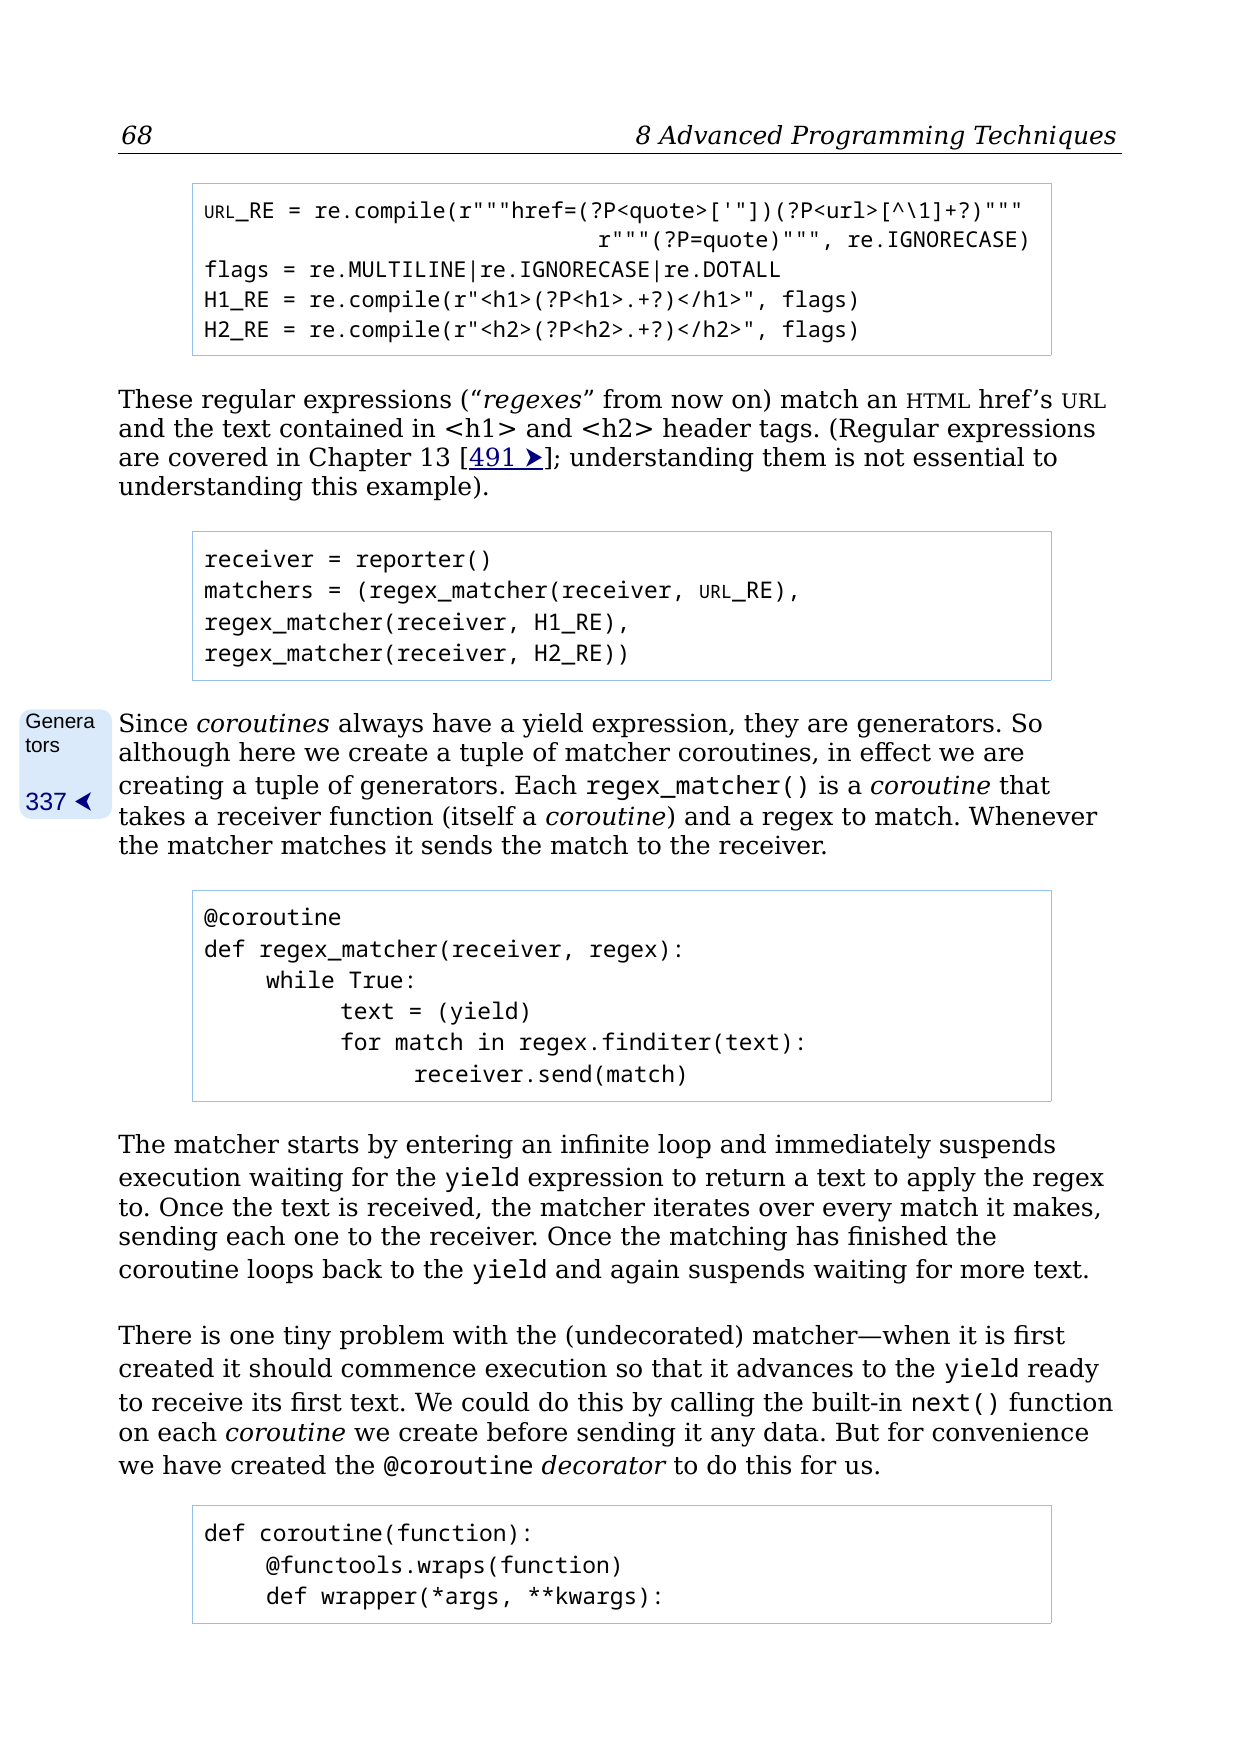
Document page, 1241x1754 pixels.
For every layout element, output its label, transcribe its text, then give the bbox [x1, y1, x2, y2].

text receiver.send(match) [193, 1046, 1051, 1101]
text def wrapper(*args, **kwargs): [193, 1568, 1051, 1623]
text These regular expressions (“regexes” from now on) match an html href’s url and the text contained in <h1> and <h2> header tags. (Regular expressions are covered in Chapter 13 [491 ⮞]; understanding them is not essential to understanding this example). [118, 385, 1122, 502]
text There is one tiny problem with the (undecorated) matcher—when it is first created it should commence execution so that it advances to the yield ready to receive its first text. We could do this by calling the built-in next() function on each coroutine we create before sending it any data. But for convenience we have created the @coroutine decorator to do this for us. [118, 1321, 1122, 1482]
text r"""(?P=quote)""", re.IGNORECASE) [193, 212, 1051, 242]
text def regex_matcher(receiver, regex): [193, 921, 1051, 952]
text regex_matcher(receiver, H1_RE), [193, 593, 1051, 625]
text matchers = (regex_matcher(receiver, url_RE), [193, 562, 1051, 593]
text while True: [193, 952, 1051, 983]
text text = (yield) [193, 983, 1051, 1014]
text url_RE = re.compile(r"""href=(?P<quote>['"])(?P<url>[^\1]+?)""" [193, 184, 1051, 212]
text regex_matcher(receiver, H2_RE)) [193, 625, 1051, 680]
text The matcher starts by entering an infinite loop and immediately suspends execution waiting for the yield expression to return a text to apply the regex to. Once the text is received, the matcher iterates over every match it makes, sending each one to the receiver. Once the matching has finished the coroutine loops back to the yield and again suspends waiting for more text. [118, 1130, 1122, 1286]
text H1_RE = re.compile(r"<h1>(?P<h1>.+?)</h1>", flags) [193, 272, 1051, 302]
text def coroutine(function): [193, 1506, 1051, 1537]
text flags = re.MULTILINE|re.IGNORECASE|re.DOTALL [193, 242, 1051, 272]
text H2_RE = re.compile(r"<h2>(?P<h2>.+?)</h2>", flags) [193, 302, 1051, 355]
text for match in regex.finditer(text): [193, 1014, 1051, 1046]
text Since coroutines always have a yield expression, they are generators. So although here we create a tuple of matcher coroutines, in effect we are creating a tuple of generators. Each regex_matcher() is a coroutine that takes a receiver function (itself a coroutine) and a regex to match. Whenever the matcher matches it sends the match to the receiver. [118, 709, 1122, 860]
text @functools.wraps(function) [193, 1537, 1051, 1568]
text receiver = reporter() [193, 532, 1051, 562]
text @coroutine [193, 891, 1051, 921]
